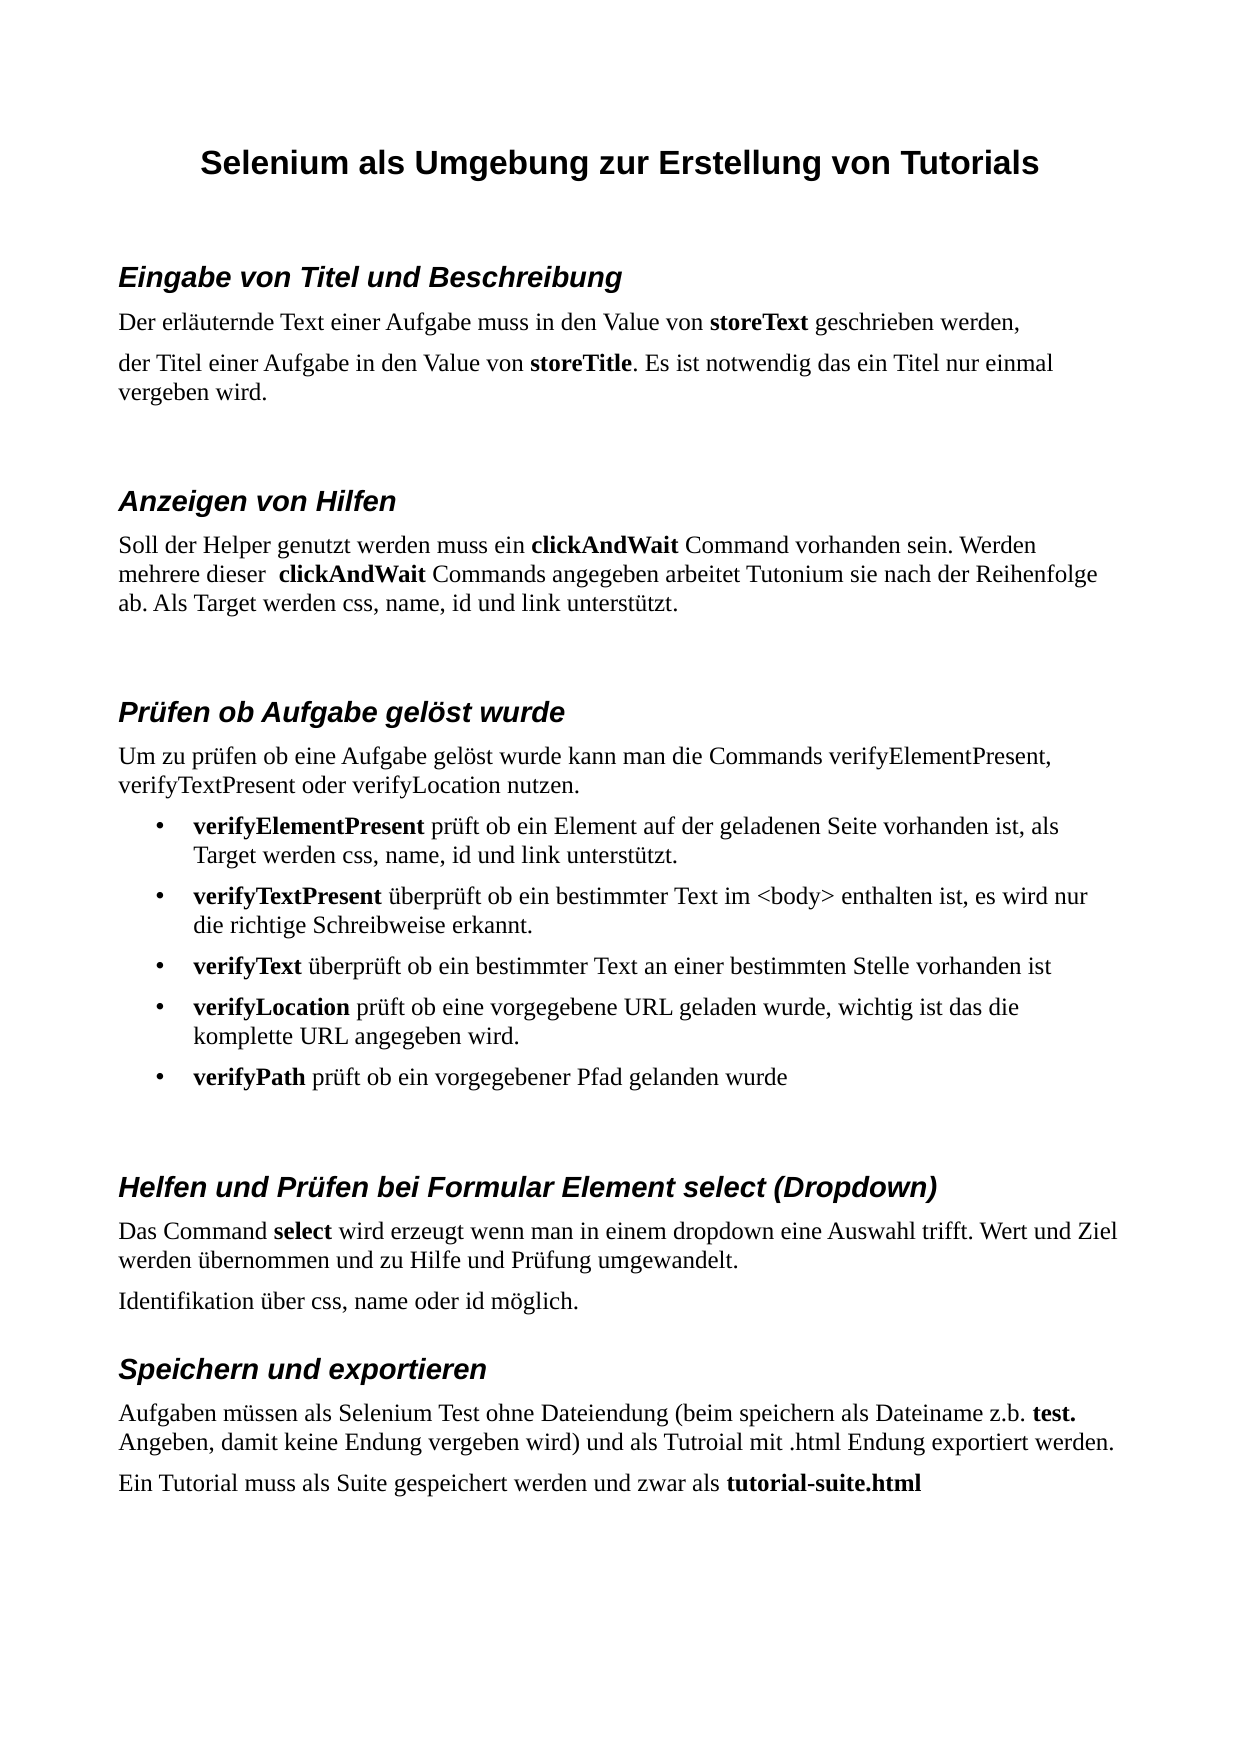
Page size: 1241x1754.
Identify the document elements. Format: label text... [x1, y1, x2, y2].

text Ein Tutorial muss als Suite gespeichert werden und zwar als tutorial-suite.html [118, 1468, 1122, 1497]
text Soll der Helper genutzt werden muss ein clickAndWait Command vorhanden sein. Werden mehrere dieser clickAndWait Commands angegeben arbeitet Tutonium sie nach der Reihenfolge ab. Als Target werden css, name, id und link unterstützt. [118, 530, 1122, 616]
subtitle Speichern und exportieren [118, 1352, 1122, 1386]
text der Titel einer Aufgabe in den Value von storeTitle. Es ist notwendig das ein Titel nur einmal vergeben wird. [118, 348, 1122, 405]
list verifyText überprüft ob ein bestimmter Text an einer bestimmten Stelle vorhanden ist [156, 951, 1122, 980]
subtitle Selenium als Umgebung zur Erstellung von Tutorials [118, 143, 1122, 182]
text Identifikation über css, name oder id möglich. [118, 1286, 1122, 1315]
subtitle Helfen und Prüfen bei Formular Element select (Dropdown) [118, 1170, 1122, 1203]
list verifyPath prüft ob ein vorgegebener Pfad gelanden wurde [156, 1062, 1122, 1091]
list verifyLocation prüft ob eine vorgegebene URL geladen wurde, wichtig ist das die komplette URL angegeben wird. [156, 992, 1122, 1050]
list verifyElementPresent prüft ob ein Element auf der geladenen Seite vorhanden ist, als Target werden css, name, id und link unterstützt. [156, 811, 1122, 869]
subtitle Anzeigen von Hilfen [118, 484, 1122, 518]
text Das Command select wird erzeugt wenn man in einem dropdown eine Auswahl trifft. Wert und Ziel werden übernommen und zu Hilfe und Prüfung umgewandelt. [118, 1216, 1122, 1273]
text Aufgaben müssen als Selenium Test ohne Dateiendung (beim speichern als Dateiname z.b. test. Angeben, damit keine Endung vergeben wird) und als Tutroial mit .html Endung exportiert werden. [118, 1398, 1122, 1456]
text Um zu prüfen ob eine Aufgabe gelöst wurde kann man die Commands verifyElementPresent, verifyTextPresent oder verifyLocation nutzen. [118, 741, 1122, 799]
list verifyTextPresent überprüft ob ein bestimmter Text im <body> enthalten ist, es wird nur die richtige Schreibweise erkannt. [156, 881, 1122, 939]
text Der erläuternde Text einer Aufgabe muss in den Value von storeText geschrieben werden, [118, 307, 1122, 335]
subtitle Eingabe von Titel und Beschreibung [118, 261, 1122, 294]
subtitle Prüfen ob Aufgabe gelöst wurde [118, 695, 1122, 729]
